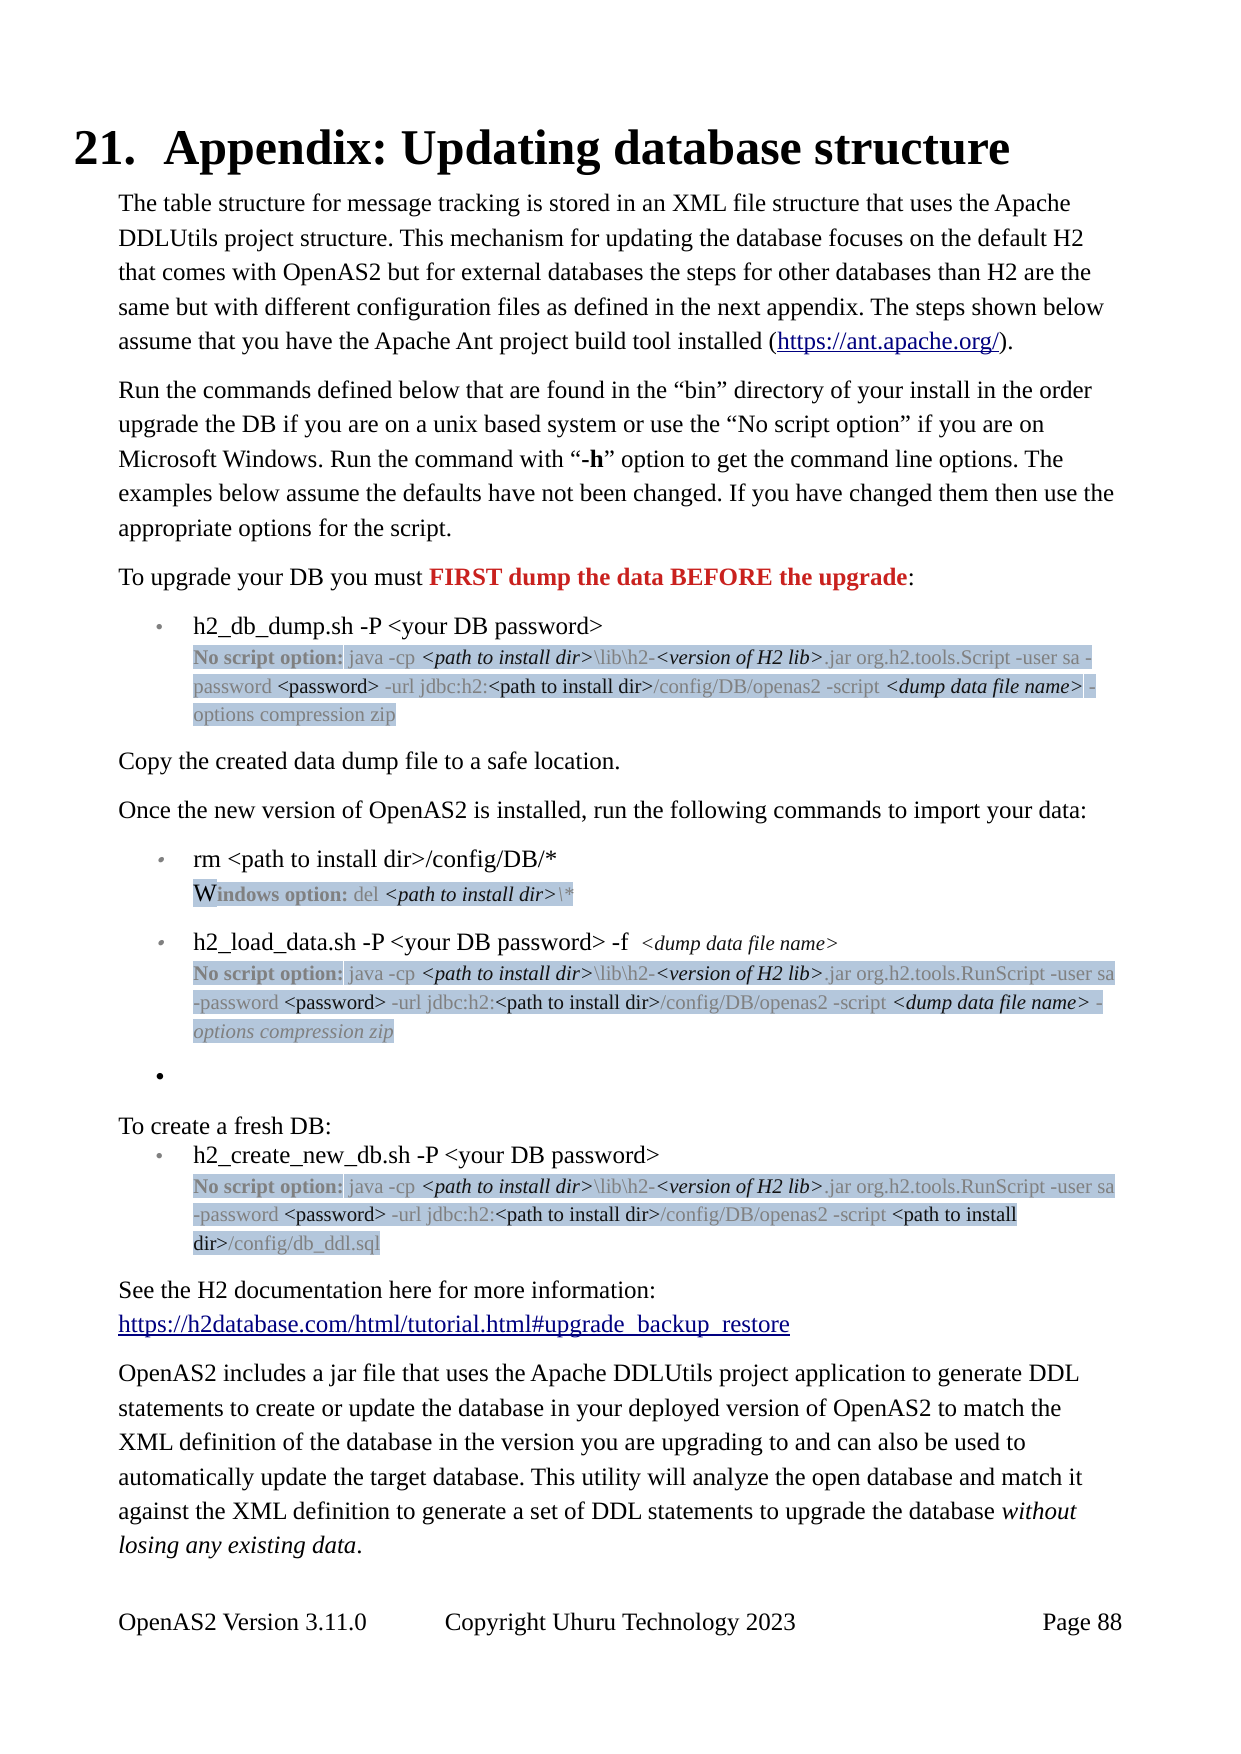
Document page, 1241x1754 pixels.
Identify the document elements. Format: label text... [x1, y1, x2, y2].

text Copy the created data dump file to a safe location. [118, 746, 1122, 774]
text The table structure for message tracking is stored in an XML file structure that uses the Apache DDLUtils project structure. This mechanism for updating the database focuses on the default H2 that comes with OpenAS2 but for external databases the steps for other databases than H2 are the same but with different configuration files as defined in the next appendix. The steps shown below assume that you have the Apache Ant project build tool installed (https://ant.apache.org/). [118, 188, 1122, 355]
subtitle Appendix: Updating database structure [73, 118, 1122, 176]
text Once the new version of OpenAS2 is installed, run the following commands to import your data: [118, 795, 1122, 824]
text OpenAS2 includes a jar file that uses the Apache DDLUtils project application to generate DDL statements to create or update the database in your deployed version of OpenAS2 to match the XML definition of the database in the version you are upgrading to and can also be used to automatically update the target database. This utility will analyze the open database and match it against the XML definition to generate a set of DDL statements to upgrade the database without losing any existing data. [118, 1358, 1122, 1559]
text To upgrade your DB you must FIRST dump the data BEFORE the upgrade: [118, 562, 1122, 591]
text To create a fresh DB: [118, 1111, 1122, 1140]
list h2_create_new_db.sh -P <your DB password> No script option: java -cp <path to install dir>\lib\h2-<version of H2 lib>.jar org.h2.tools.RunScript -user sa -password <password> -url jdbc:h2:<path to install dir>/config/DB/openas2 -script <path to install dir>/config/db_ddl.sql [156, 1140, 1122, 1255]
list h2_db_dump.sh -P <your DB password> No script option: java -cp <path to install dir>\lib\h2-<version of H2 lib>.jar org.h2.tools.Script -user sa -password <password> -url jdbc:h2:<path to install dir>/config/DB/openas2 -script <dump data file name> -options compression zip [156, 611, 1122, 726]
list h2_load_data.sh -P <your DB password> -f <dump data file name> No script option: java -cp <path to install dir>\lib\h2-<version of H2 lib>.jar org.h2.tools.RunScript -user sa -password <password> -url jdbc:h2:<path to install dir>/config/DB/openas2 -script <dump data file name> -options compression zip [156, 927, 1122, 1043]
text See the H2 documentation here for more information: https://h2database.com/html/tutorial.html#upgrade_backup_restore [118, 1275, 1122, 1338]
text Run the commands defined below that are found in the “bin” directory of your install in the order upgrade the DB if you are on a unix based system or use the “No script option” if you are on Microsoft Windows. Run the command with “-h” option to get the command line options. The examples below assume the defaults have not been changed. If you have changed them then use the appropriate options for the script. [118, 375, 1122, 542]
list rm <path to install dir>/config/DB/* Windows option: del <path to install dir>\* [156, 844, 1122, 907]
